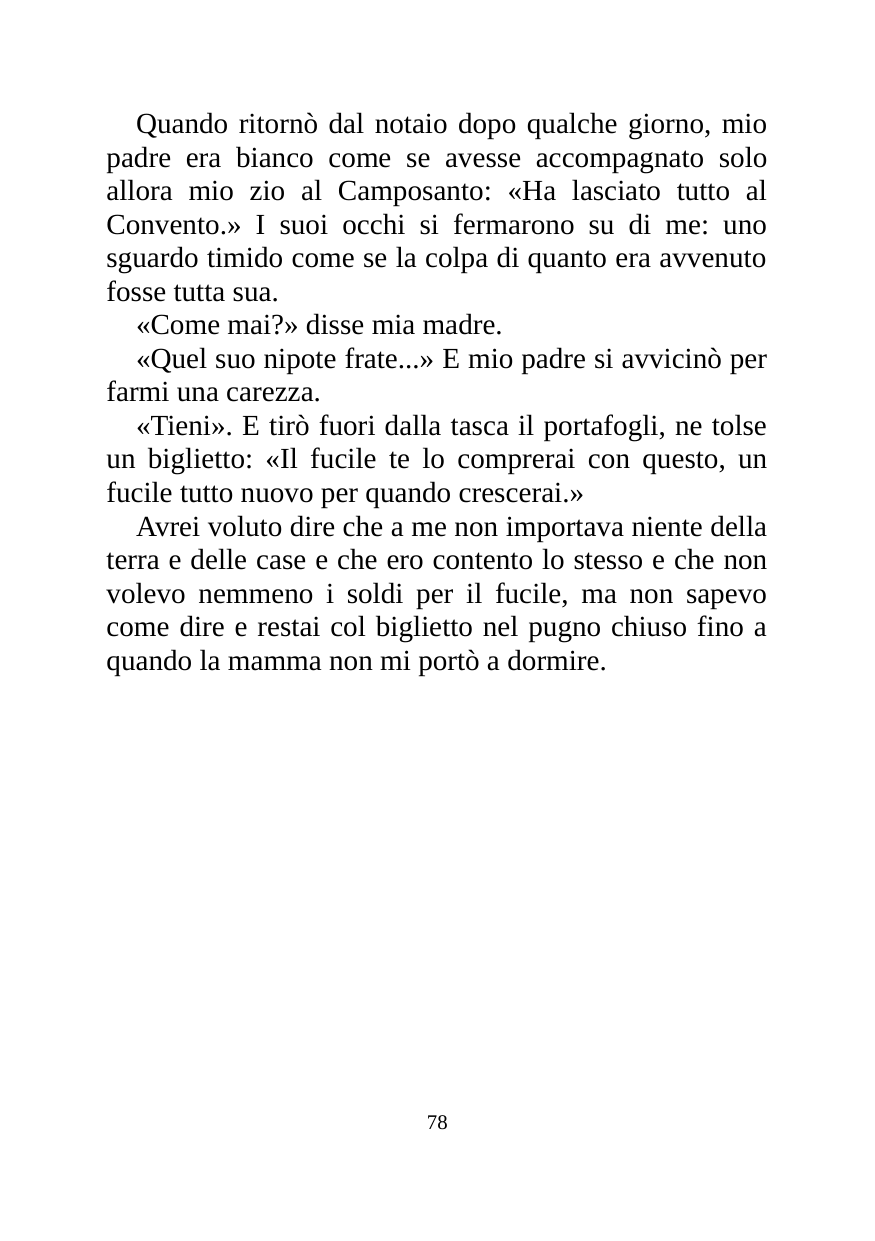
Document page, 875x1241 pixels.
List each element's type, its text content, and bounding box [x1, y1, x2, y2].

text «Come mai?» disse mia madre. [106, 307, 768, 341]
text Avrei voluto dire che a me non importava niente della terra e delle case e che ero contento lo stesso e che non volevo nemmeno i soldi per il fucile, ma non sapevo come dire e restai col biglietto nel pugno chiuso fino a quando la mamma non mi portò a dormire. [106, 509, 768, 676]
text «Quel suo nipote frate...» E mio padre si avvicinò per farmi una carezza. [106, 341, 768, 408]
text «Tieni». E tirò fuori dalla tasca il portafogli, ne tolse un biglietto: «Il fucile te lo comprerai con questo, un fucile tutto nuovo per quando crescerai.» [106, 408, 768, 509]
text Quando ritornò dal notaio dopo qualche giorno, mio padre era bianco come se avesse accompagnato solo allora mio zio al Camposanto: «Ha lasciato tutto al Convento.» I suoi occhi si fermarono su di me: uno sguardo timido come se la colpa di quanto era avvenuto fosse tutta sua. [106, 106, 768, 307]
